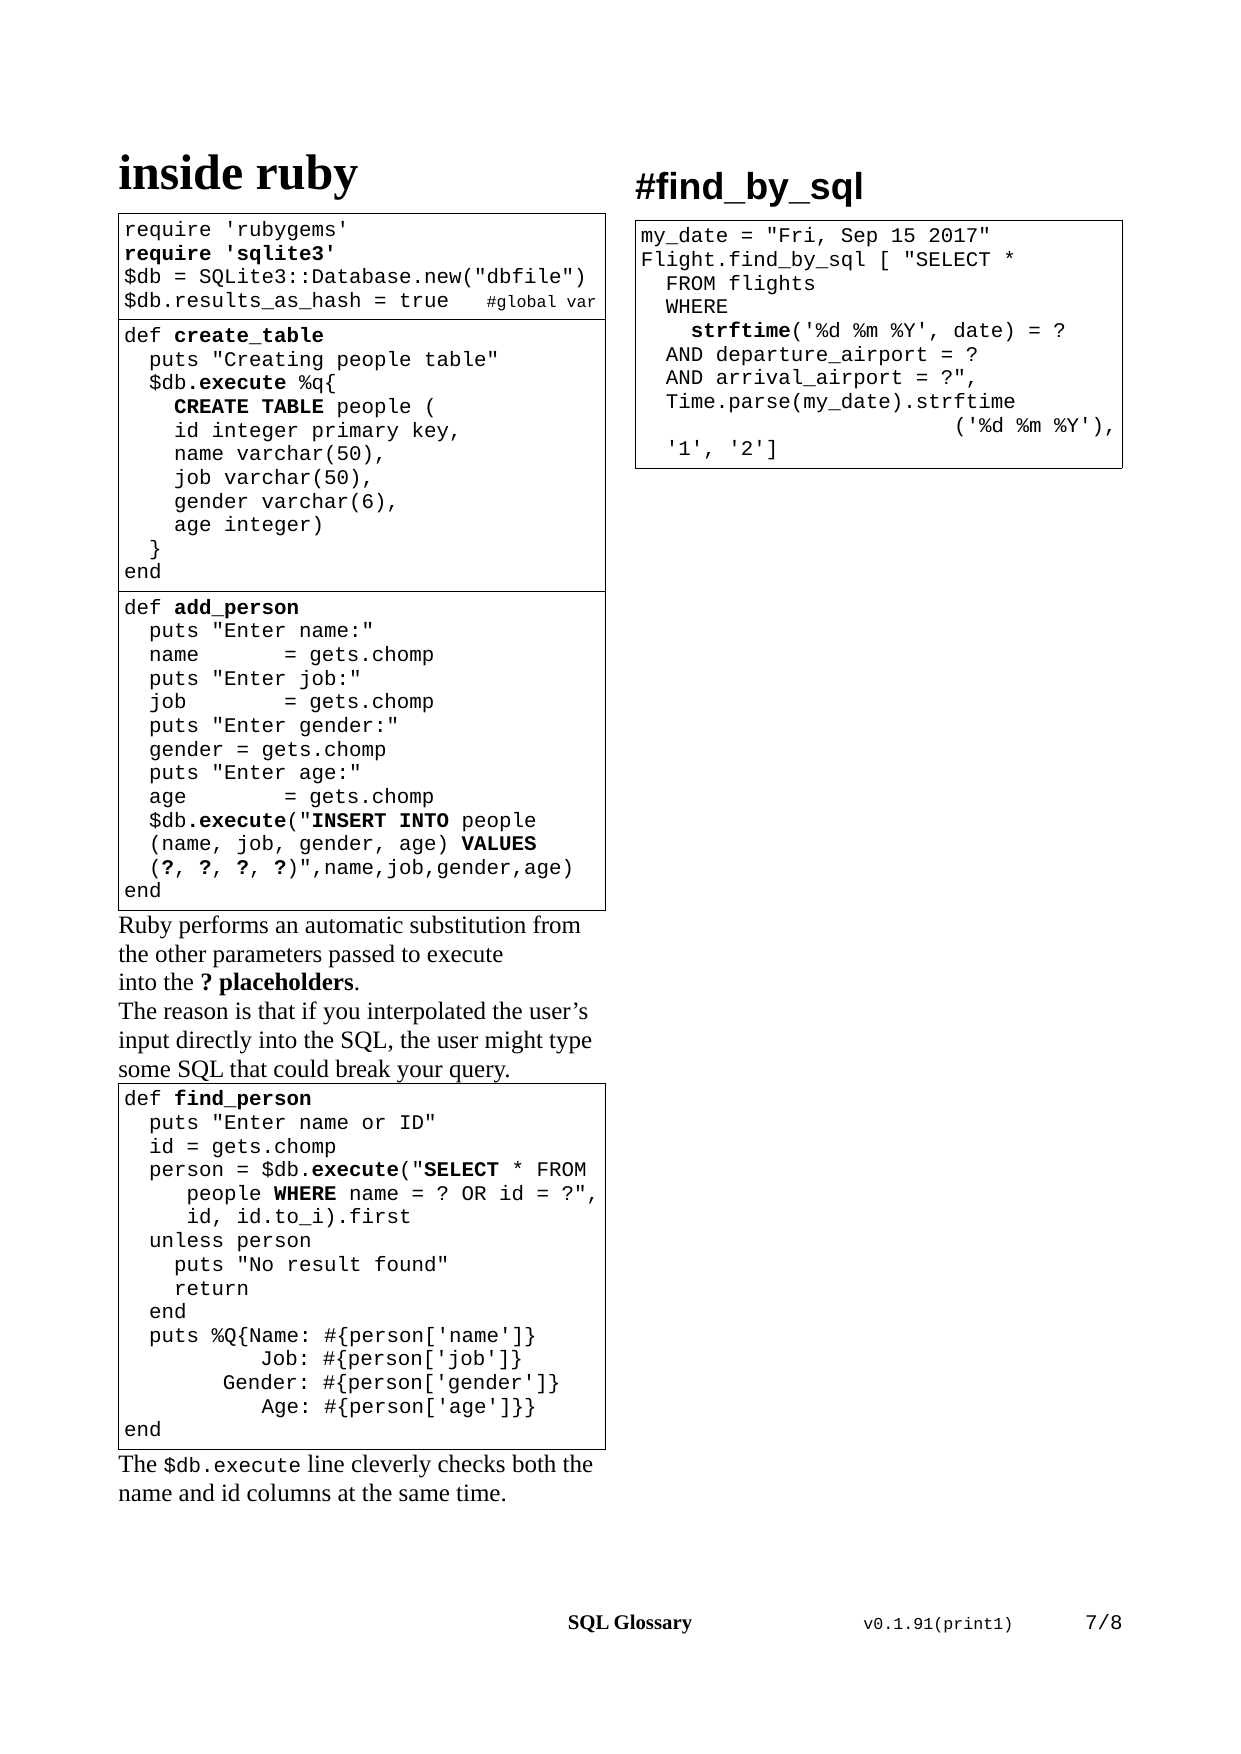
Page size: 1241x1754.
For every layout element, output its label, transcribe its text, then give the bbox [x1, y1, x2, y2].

table_cell def add_person puts "Enter name:" name = gets.chomp puts "Enter job:" job = gets.chomp puts "Enter gender:" gender = gets.chomp puts "Enter age:" age = gets.chomp $db.execute("INSERT INTO people (name, job, gender, age) VALUES (?, ?, ?, ?)",name,job,gender,age) end [119, 592, 605, 910]
text The reason is that if you interpolated the user’s input directly into the SQL, the user might type some SQL that could break your query. [118, 996, 605, 1082]
subtitle inside ruby [118, 143, 605, 201]
subtitle #find_by_sql [635, 164, 1122, 207]
table_header my_date = "Fri, Sep 15 2017" Flight.find_by_sql [ "SELECT * FROM flights WHERE strftime('%d %m %Y', date) = ? AND departure_airport = ? AND arrival_airport = ?", Time.parse(my_date).strftime ('%d %m %Y'), '1', '2'] [636, 221, 1122, 468]
text Ruby performs an automatic substitution from the other parameters passed to execute [118, 911, 605, 967]
text into the ? placeholders. [118, 967, 605, 996]
table_header def find_person puts "Enter name or ID" id = gets.chomp person = $db.execute("SELECT * FROM people WHERE name = ? OR id = ?", id, id.to_i).first unless person puts "No result found" return end puts %Q{Name: #{person['name']} Job: #{person['job']} Gender: #{person['gender']} Age: #{person['age']}} end [119, 1084, 605, 1449]
text The $db.execute line cleverly checks both the name and id columns at the same time. [118, 1450, 605, 1507]
table_cell def create_table puts "Creating people table" $db.execute %q{ CREATE TABLE people ( id integer primary key, name varchar(50), job varchar(50), gender varchar(6), age integer) } end [119, 320, 605, 591]
table_header require 'rubygems' require 'sqlite3' $db = SQLite3::Database.new("dbfile") $db.results_as_hash = true #global var [119, 214, 605, 319]
